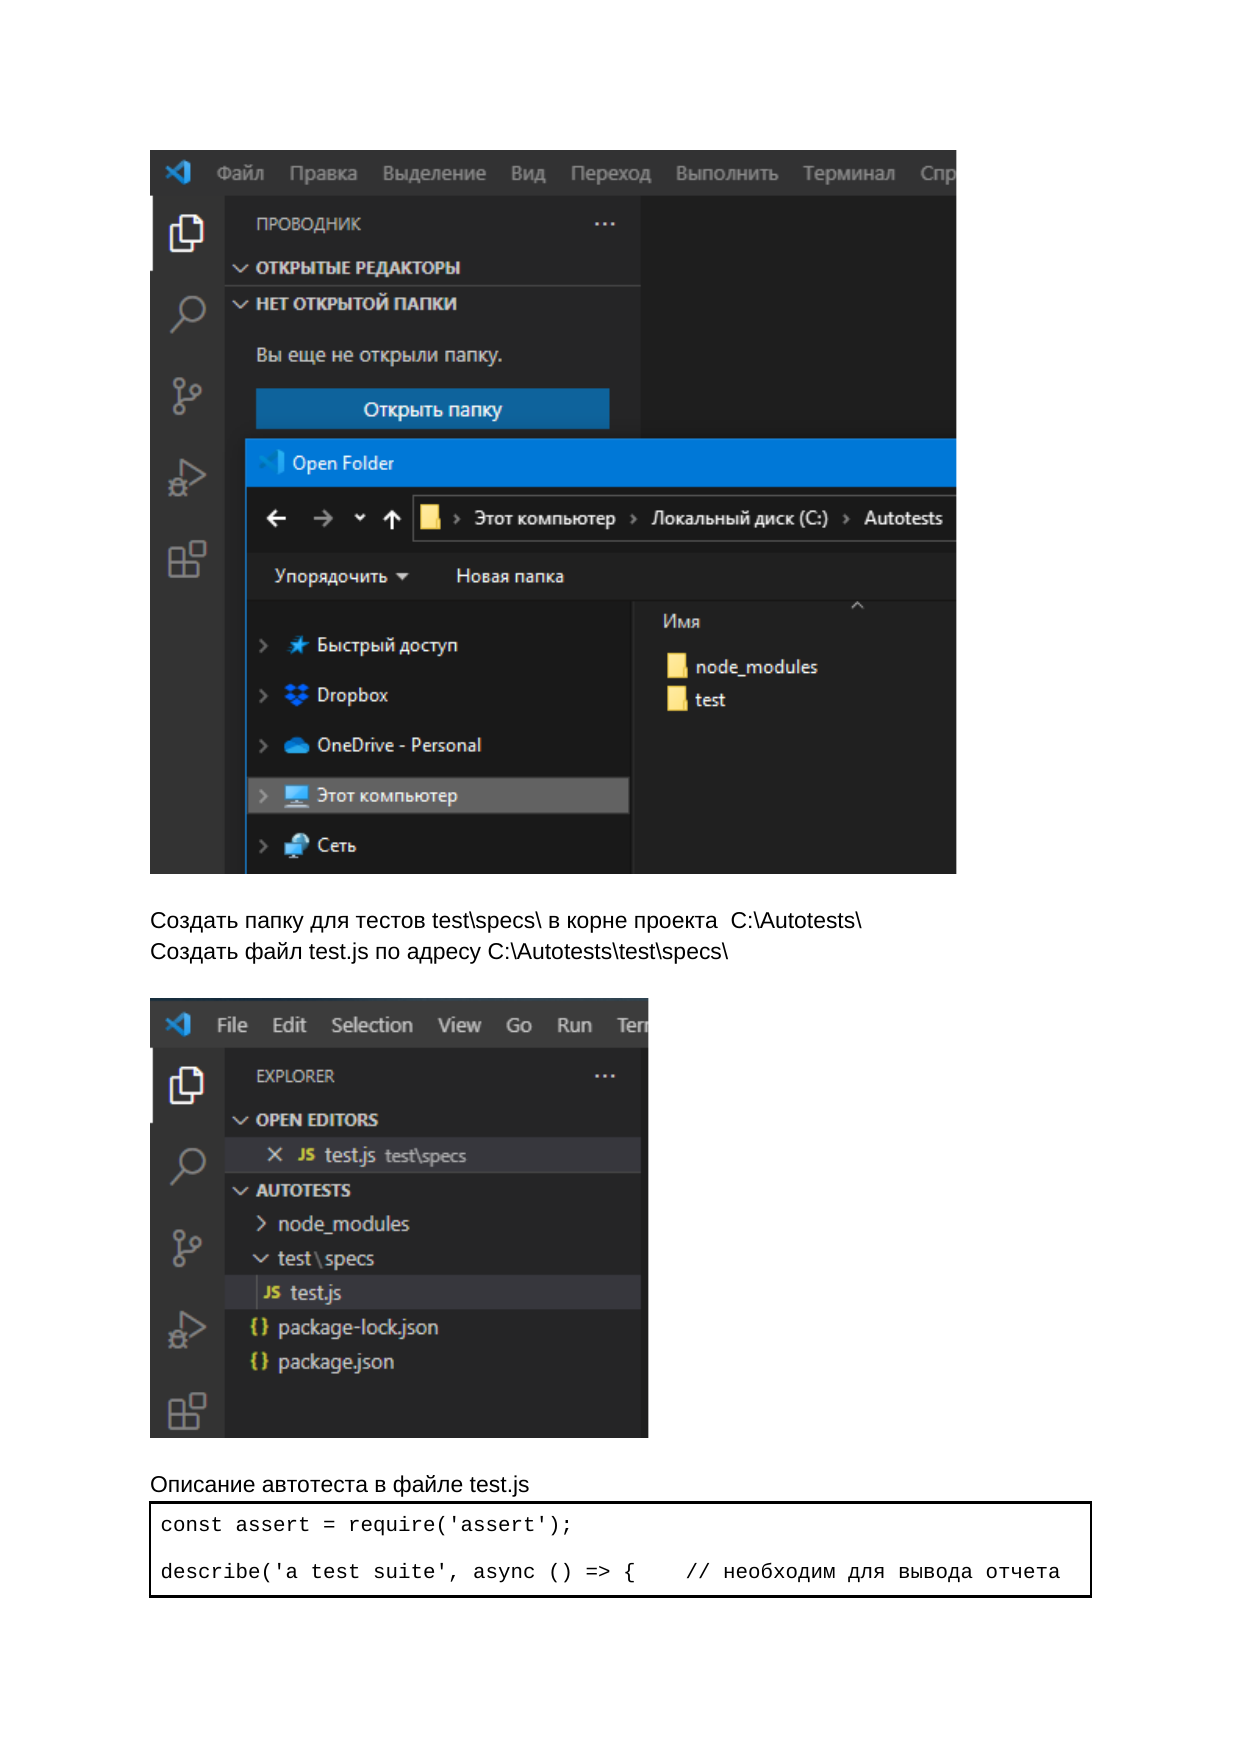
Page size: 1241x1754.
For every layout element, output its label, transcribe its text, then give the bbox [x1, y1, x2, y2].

text Создать папку для тестов test\specs\ в корне проекта C:\Autotests\ [150, 907, 1090, 934]
text Создать файл test.js по адресу C:\Autotests\test\specs\ [150, 938, 1090, 964]
text Описание автотеста в файле test.js [150, 1471, 1090, 1498]
picture [150, 998, 649, 1438]
table_header const assert = require('assert'); describe('a test suite', async () => { // необходим для вывода отчета [151, 1504, 1090, 1595]
picture [150, 150, 957, 874]
